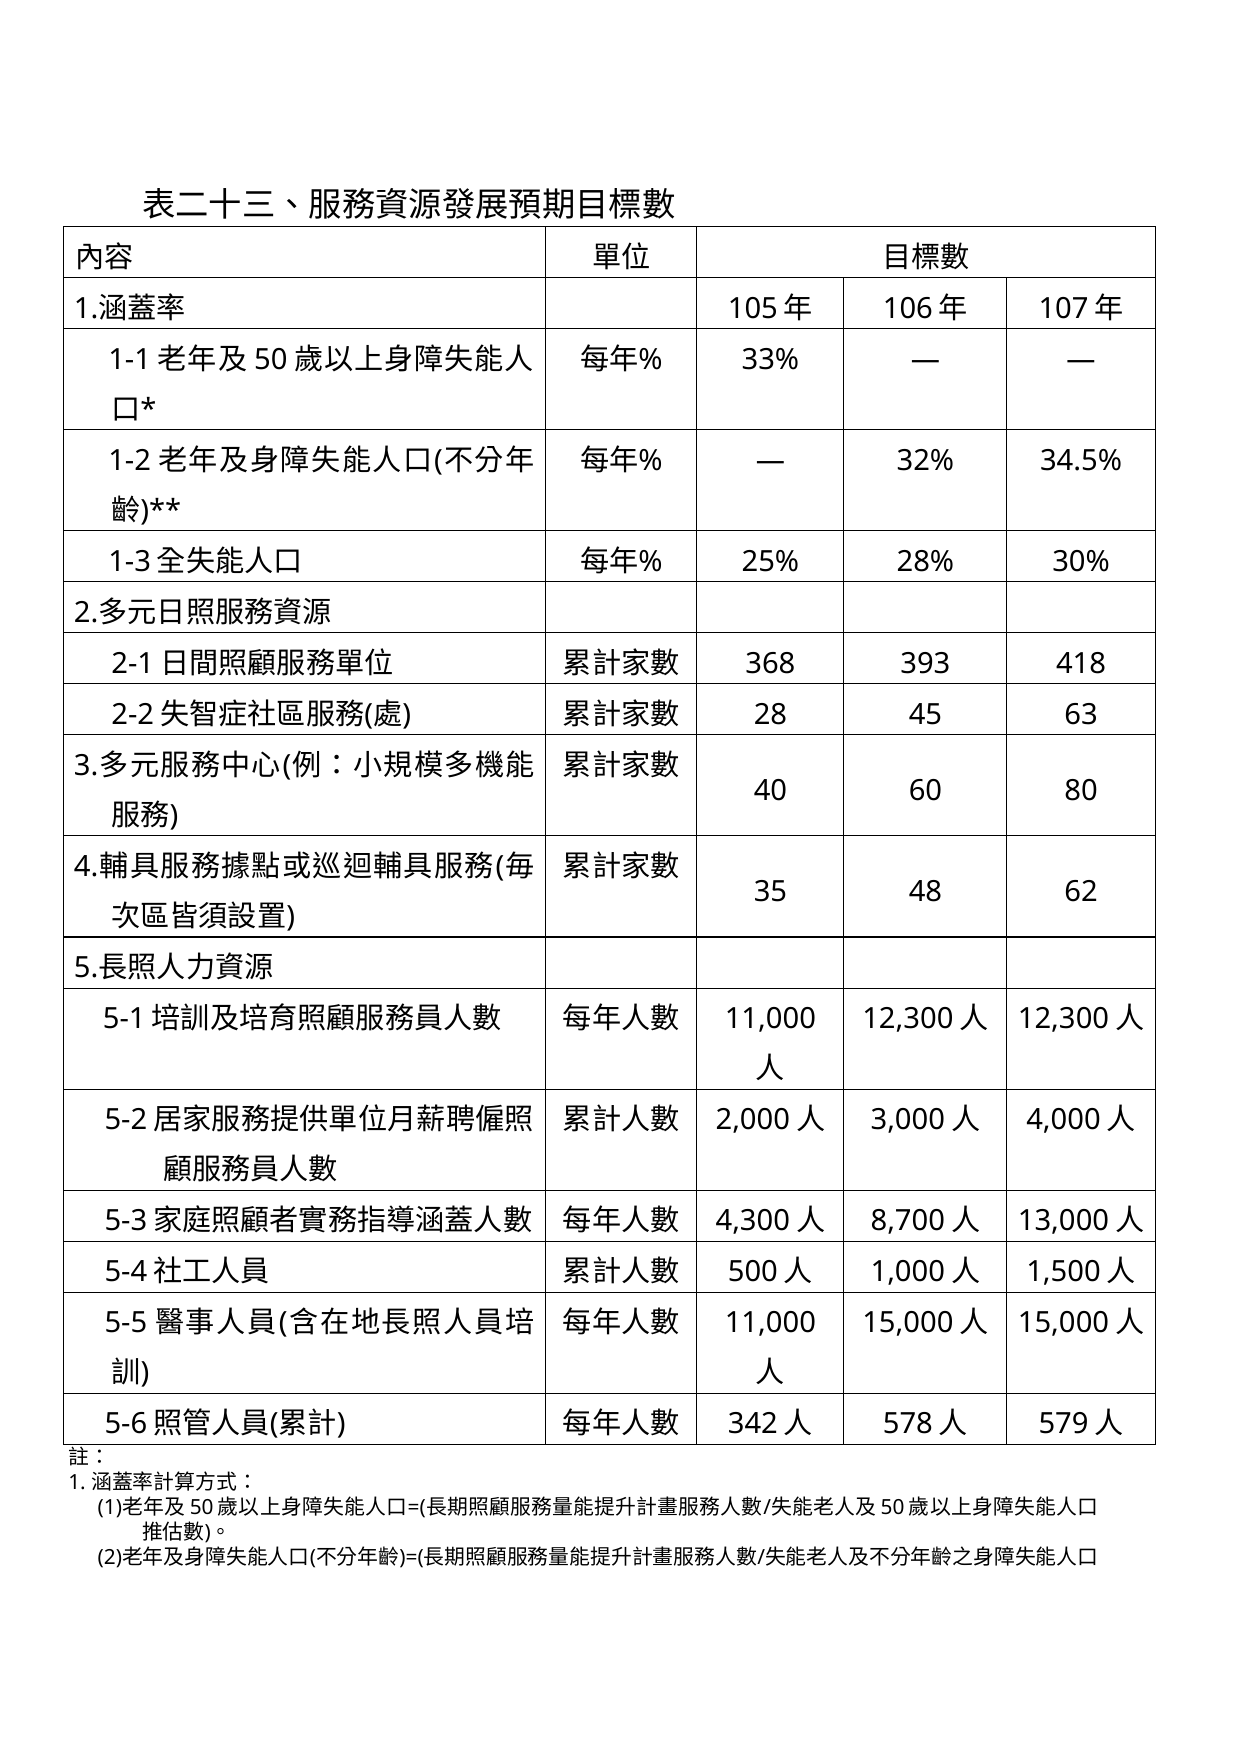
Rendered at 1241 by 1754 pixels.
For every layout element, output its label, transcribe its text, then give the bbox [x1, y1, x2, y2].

table_cell — [1007, 329, 1155, 429]
table_cell [546, 582, 696, 632]
table_cell 33% [697, 329, 843, 429]
table_cell 累計家數 [546, 735, 696, 835]
text (2)老年及身障失能人口(不分年齡)=(長期照顧服務量能提升計畫服務人數/失能老人及不分年齡之身障失能人口 [97, 1545, 1098, 1570]
text 註： [68, 1445, 1098, 1470]
table_cell 3,000人 [844, 1090, 1006, 1189]
table_cell 1-2老年及身障失能人口(不分年齡)** [64, 430, 545, 530]
table_cell 每年人數 [546, 1191, 696, 1241]
table_cell 28% [844, 531, 1006, 581]
table_cell 12,300人 [1007, 989, 1155, 1088]
table_cell 418 [1007, 633, 1155, 683]
table_cell 每年% [546, 430, 696, 530]
table_cell 30% [1007, 531, 1155, 581]
table_cell 579人 [1007, 1394, 1155, 1444]
table_cell 13,000人 [1007, 1191, 1155, 1241]
table_cell 1-1老年及50歲以上身障失能人口* [64, 329, 545, 429]
table_cell 32% [844, 430, 1006, 530]
table_cell 每年人數 [546, 1293, 696, 1393]
table_cell 5-6照管人員(累計) [64, 1394, 545, 1444]
table_cell 500人 [697, 1242, 843, 1292]
table_cell 48 [844, 836, 1006, 936]
table_cell 4.輔具服務據點或巡迴輔具服務(毎次區皆須設置) [64, 836, 545, 936]
table_cell 15,000人 [1007, 1293, 1155, 1393]
table_cell 5-2居家服務提供單位月薪聘僱照顧服務員人數 [64, 1090, 545, 1189]
table_cell 1,500人 [1007, 1242, 1155, 1292]
table_cell 34.5% [1007, 430, 1155, 530]
table_cell [546, 938, 696, 987]
table_cell 累計家數 [546, 684, 696, 734]
table_cell [1007, 582, 1155, 632]
table_cell 1-3全失能人口 [64, 531, 545, 581]
table_cell 累計家數 [546, 836, 696, 936]
table_cell 15,000人 [844, 1293, 1006, 1393]
table_header 內容 [64, 227, 545, 277]
table_cell 578人 [844, 1394, 1006, 1444]
table_cell 62 [1007, 836, 1155, 936]
table_cell 1,000人 [844, 1242, 1006, 1292]
table_cell 60 [844, 735, 1006, 835]
table_cell 45 [844, 684, 1006, 734]
table_cell 11,000人 [697, 1293, 843, 1393]
table_cell 5-1培訓及培育照顧服務員人數 [64, 989, 545, 1088]
table_cell [697, 938, 843, 987]
table_cell 3.多元服務中心(例：小規模多機能服務) [64, 735, 545, 835]
table_cell 每年人數 [546, 1394, 696, 1444]
table_cell 5-3家庭照顧者實務指導涵蓋人數 [64, 1191, 545, 1241]
table_cell 107年 [1007, 278, 1155, 328]
table_cell 4,000人 [1007, 1090, 1155, 1189]
table_cell 63 [1007, 684, 1155, 734]
table_cell 25% [697, 531, 843, 581]
table_cell [844, 582, 1006, 632]
table_cell 累計人數 [546, 1090, 696, 1189]
table_cell 累計人數 [546, 1242, 696, 1292]
table_cell 8,700人 [844, 1191, 1006, 1241]
table_cell [844, 938, 1006, 987]
table_cell 2.多元日照服務資源 [64, 582, 545, 632]
table_cell 4,300人 [697, 1191, 843, 1241]
table_cell [1007, 938, 1155, 987]
table_cell 342人 [697, 1394, 843, 1444]
table_cell 2,000人 [697, 1090, 843, 1189]
table_cell — [844, 329, 1006, 429]
table_cell — [697, 430, 843, 530]
text 表二十三、服務資源發展預期目標數 [142, 178, 1098, 226]
table_cell 12,300人 [844, 989, 1006, 1088]
table_cell 每年% [546, 329, 696, 429]
table_cell 106年 [844, 278, 1006, 328]
text (1)老年及50歲以上身障失能人口=(長期照顧服務量能提升計畫服務人數/失能老人及50歲以上身障失能人口推估數)。 [97, 1495, 1098, 1545]
table_cell 5.長照人力資源 [64, 938, 545, 987]
table_cell 105年 [697, 278, 843, 328]
table_cell 393 [844, 633, 1006, 683]
table_cell 80 [1007, 735, 1155, 835]
table_cell 累計家數 [546, 633, 696, 683]
table_cell [697, 582, 843, 632]
table_header 單位 [546, 227, 696, 277]
text 1. 涵蓋率計算方式： [68, 1470, 1098, 1495]
table_cell [546, 278, 696, 328]
table_cell 2-2失智症社區服務(處) [64, 684, 545, 734]
table_cell 5-5醫事人員(含在地長照人員培訓) [64, 1293, 545, 1393]
table_cell 40 [697, 735, 843, 835]
table_cell 每年人數 [546, 989, 696, 1088]
table_cell 368 [697, 633, 843, 683]
table_cell 2-1日間照顧服務單位 [64, 633, 545, 683]
table_header 目標數 [697, 227, 1155, 277]
table_cell 28 [697, 684, 843, 734]
table_cell 每年% [546, 531, 696, 581]
table_cell 35 [697, 836, 843, 936]
table_cell 5-4社工人員 [64, 1242, 545, 1292]
table_cell 11,000人 [697, 989, 843, 1088]
table_cell 1.涵蓋率 [64, 278, 545, 328]
